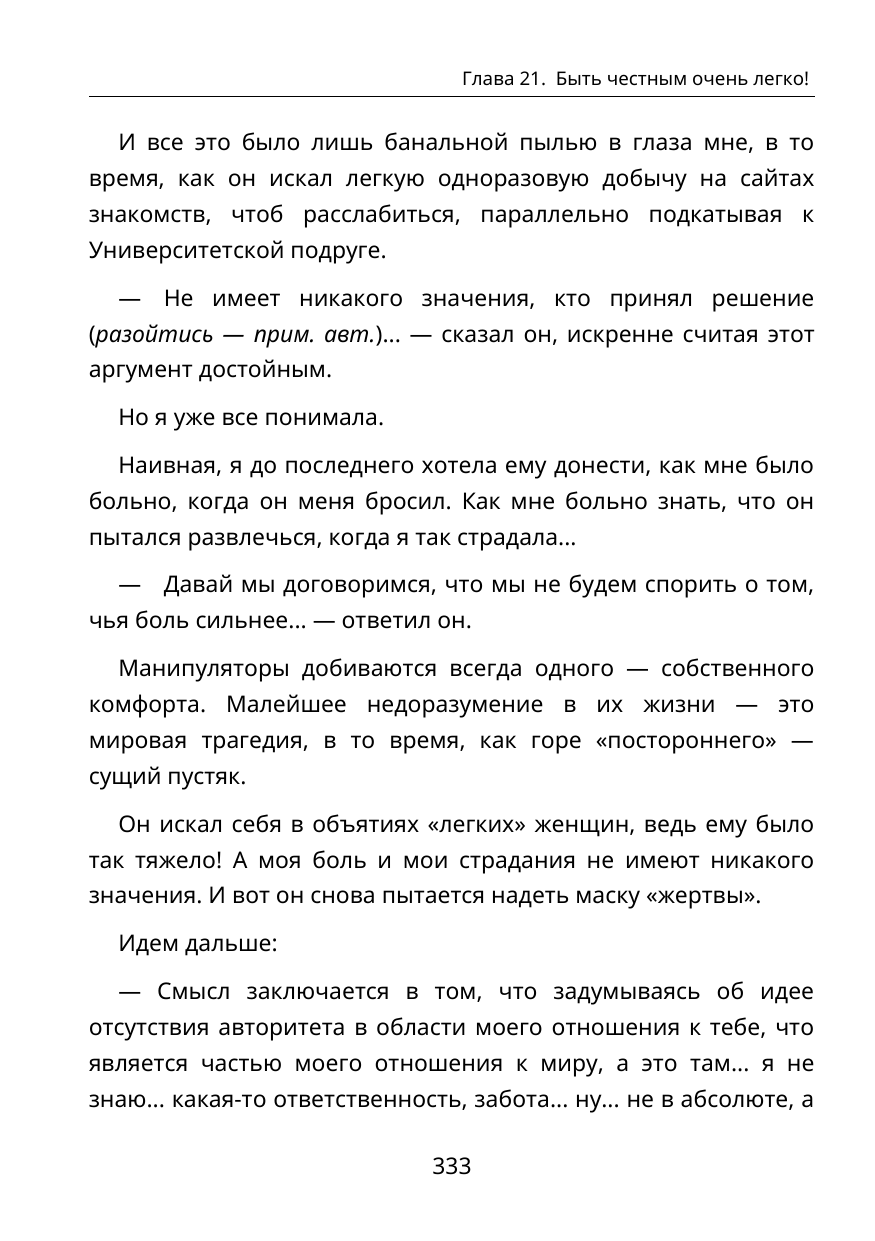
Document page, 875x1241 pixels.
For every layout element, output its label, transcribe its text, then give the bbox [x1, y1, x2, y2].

text Он искал себя в объятиях «легких» женщин, ведь ему было так тяжело! А моя боль и мои страдания не имеют никакого значения. И вот он снова пытается надеть маску «жертвы». [88, 808, 815, 911]
list Давай мы договоримся, что мы не будем спорить о том, чья боль сильнее... — ответил он. [88, 568, 815, 636]
list Не имеет никакого значения, кто принял решение (разойтись — прим. авт.)... — сказал он, искренне считая этот аргумент достойным. [88, 282, 815, 385]
text И все это было лишь банальной пылью в глаза мне, в то время, как он искал легкую одноразовую добычу на сайтах знакомств, чтоб расслабиться, параллельно подкатывая к Университетской подруге. [88, 126, 815, 265]
text — Смысл заключается в том, что задумываясь об идее отсутствия авторитета в области моего отношения к тебе, что является частью моего отношения к миру, а это там... я не знаю... какая-то ответственность, забота... ну... не в абсолюте, а [88, 975, 815, 1114]
text Идем дальше: [88, 927, 815, 958]
text Но я уже все понимала. [88, 401, 815, 432]
text Манипуляторы добиваются всегда одного — собственного комфорта. Малейшее недоразумение в их жизни — это мировая трагедия, в то время, как горе «постороннего» — сущий пустяк. [88, 652, 815, 791]
text Наивная, я до последнего хотела ему донести, как мне было больно, когда он меня бросил. Как мне больно знать, что он пытался развлечься, когда я так страдала... [88, 449, 815, 552]
